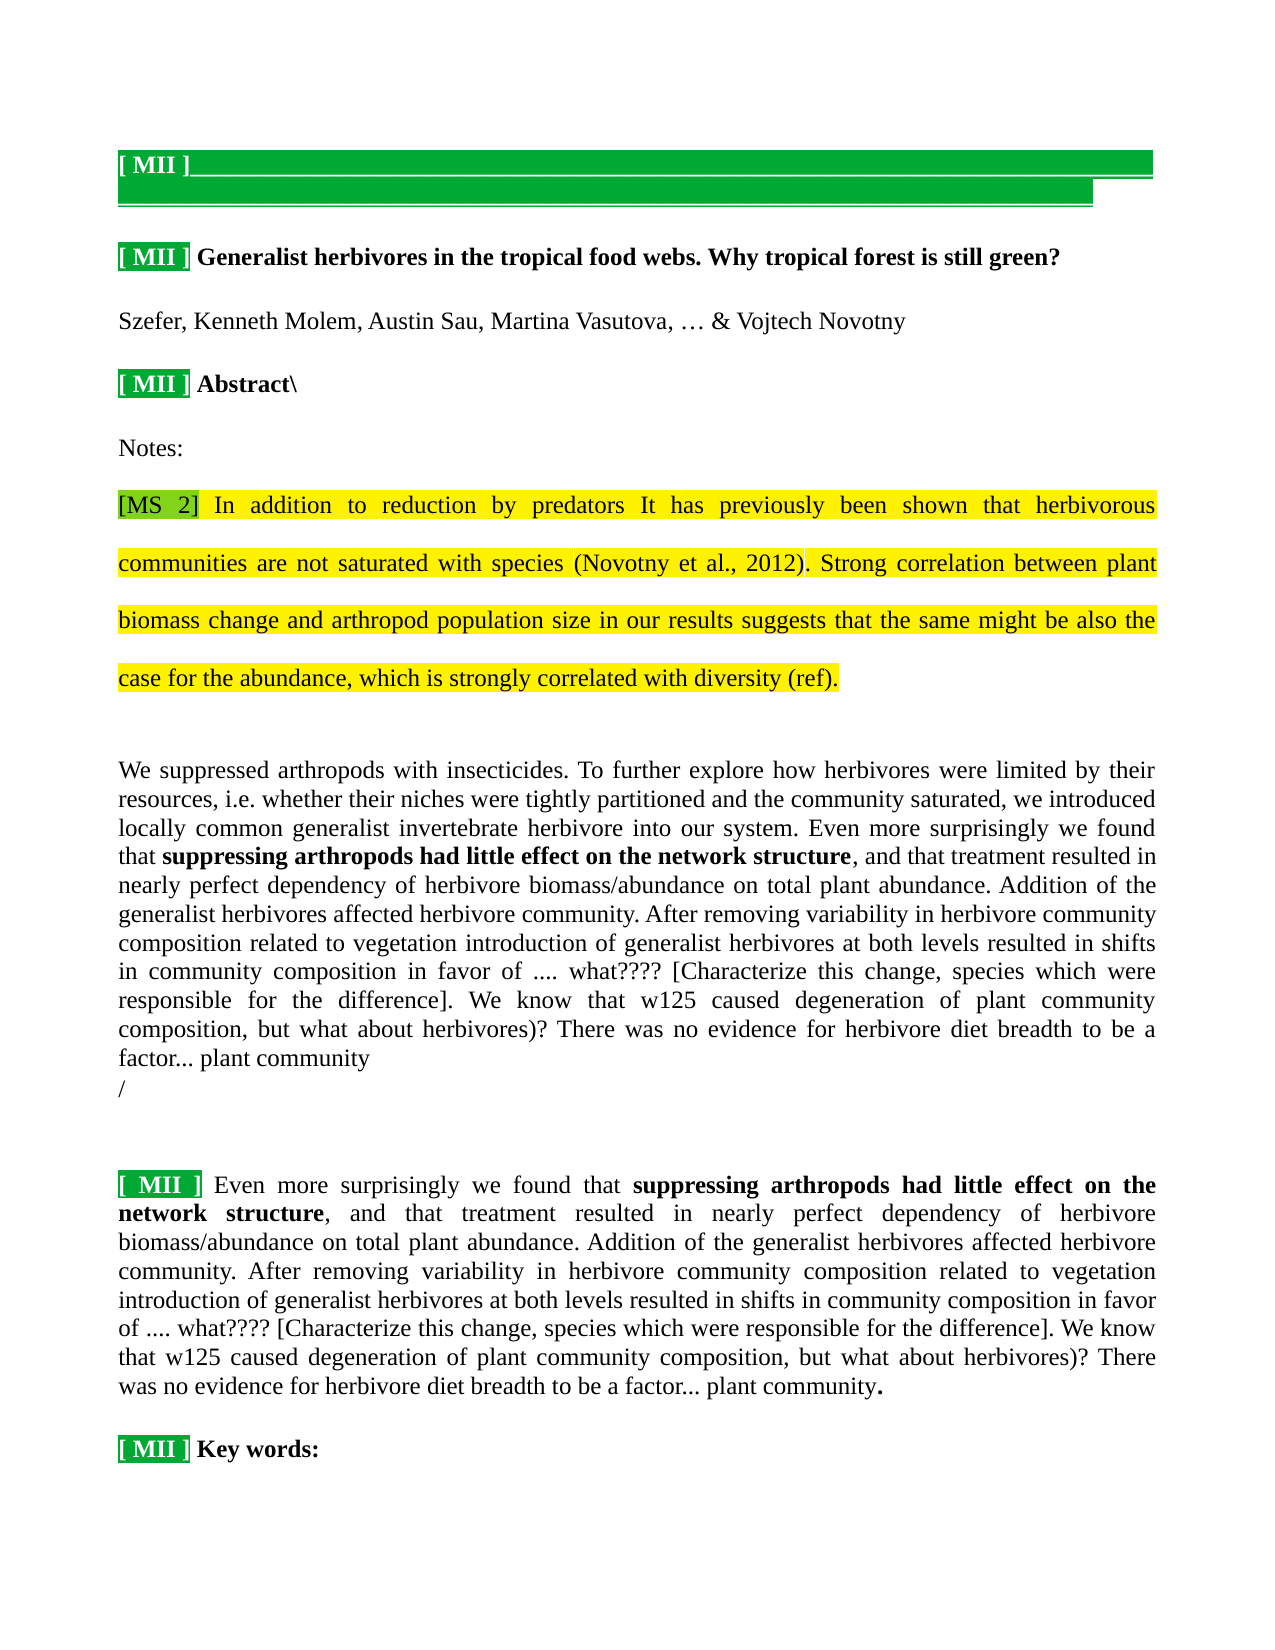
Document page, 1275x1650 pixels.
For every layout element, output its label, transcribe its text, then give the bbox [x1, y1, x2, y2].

text We suppressed arthropods with insecticides. To further explore how herbivores were limited by their resources, i.e. whether their niches were tightly partitioned and the community saturated, we introduced locally common generalist invertebrate herbivore into our system. Even more surprisingly we found that suppressing arthropods had little effect on the network structure, and that treatment resulted in nearly perfect dependency of herbivore biomass/abundance on total plant abundance. Addition of the generalist herbivores affected herbivore community. After removing variability in herbivore community composition related to vegetation introduction of generalist herbivores at both levels resulted in shifts in community composition in favor of .... what???? [Characterize this change, species which were responsible for the difference]. We know that w125 caused degeneration of plant community composition, but what about herbivores)? There was no evidence for herbivore diet breadth to be a factor... plant community [118, 755, 1157, 1071]
text [MS 2] In addition to reduction by predators It has previously been shown that herbivorous communities are not saturated with species (Novotny et al., 2012). Strong correlation between plant biomass change and arthropod population size in our results suggests that the same might be also the case for the abundance, which is strongly correlated with diversity (ref). [118, 490, 1157, 692]
text Szefer, Kenneth Molem, Austin Sau, Martina Vasutova, … & Vojtech Novotny [118, 306, 1157, 334]
text [ MII ] Even more surprisingly we found that suppressing arthropods had little effect on the network structure, and that treatment resulted in nearly perfect dependency of herbivore biomass/abundance on total plant abundance. Addition of the generalist herbivores affected herbivore community. After removing variability in herbivore community composition related to vegetation introduction of generalist herbivores at both levels resulted in shifts in community composition in favor of .... what???? [Characterize this change, species which were responsible for the difference]. We know that w125 caused degeneration of plant community composition, but what about herbivores)? There was no evidence for herbivore diet breadth to be a factor... plant community. [118, 1170, 1157, 1400]
text / [118, 1074, 1157, 1103]
text [ MII ] Abstract\ [118, 369, 1157, 398]
text [ MII ] Key words: [118, 1434, 1157, 1463]
text Notes: [118, 433, 1157, 462]
text [ MII ] Generalist herbivores in the tropical food webs. Why tropical forest is still green? [118, 242, 1157, 271]
text [ MII ]___________________________________________________________________________________________________________________________________________________________ [118, 150, 1157, 207]
